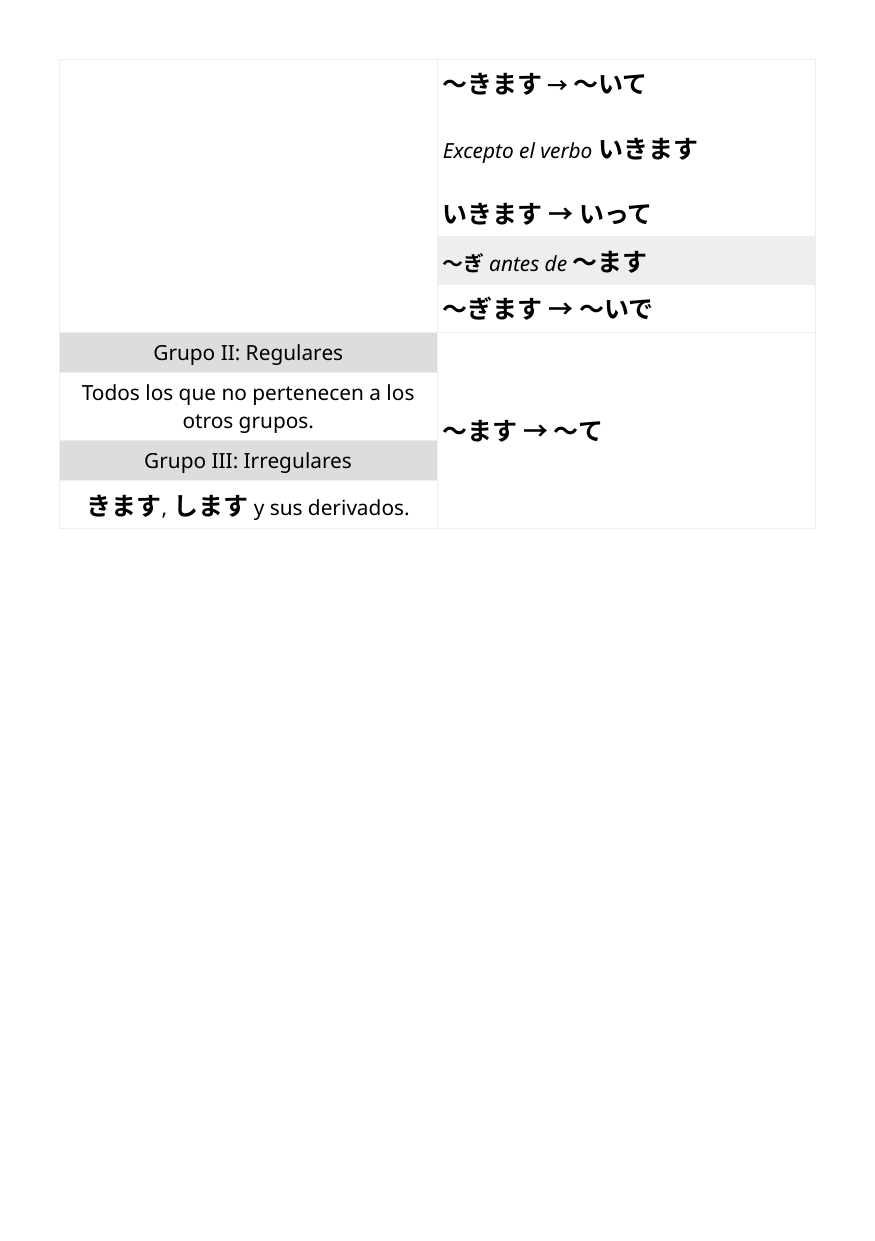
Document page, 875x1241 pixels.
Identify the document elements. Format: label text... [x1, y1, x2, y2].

table_cell Grupo III: Irregulares [60, 441, 437, 480]
table_cell 〜ぎます → 〜いで [438, 285, 815, 332]
table_cell Todos los que no pertenecen a los otros grupos. [60, 373, 437, 440]
table_cell 〜ぎ antes de 〜ます [438, 237, 815, 284]
table_cell Grupo II: Regulares [60, 333, 437, 372]
table_cell [60, 60, 437, 332]
table_cell きます, しますy sus derivados. [60, 481, 437, 528]
table_cell 〜ます → 〜て [438, 333, 815, 528]
table_cell 〜きます → 〜いて Excepto el verbo いきます いきます → いって [438, 60, 815, 236]
